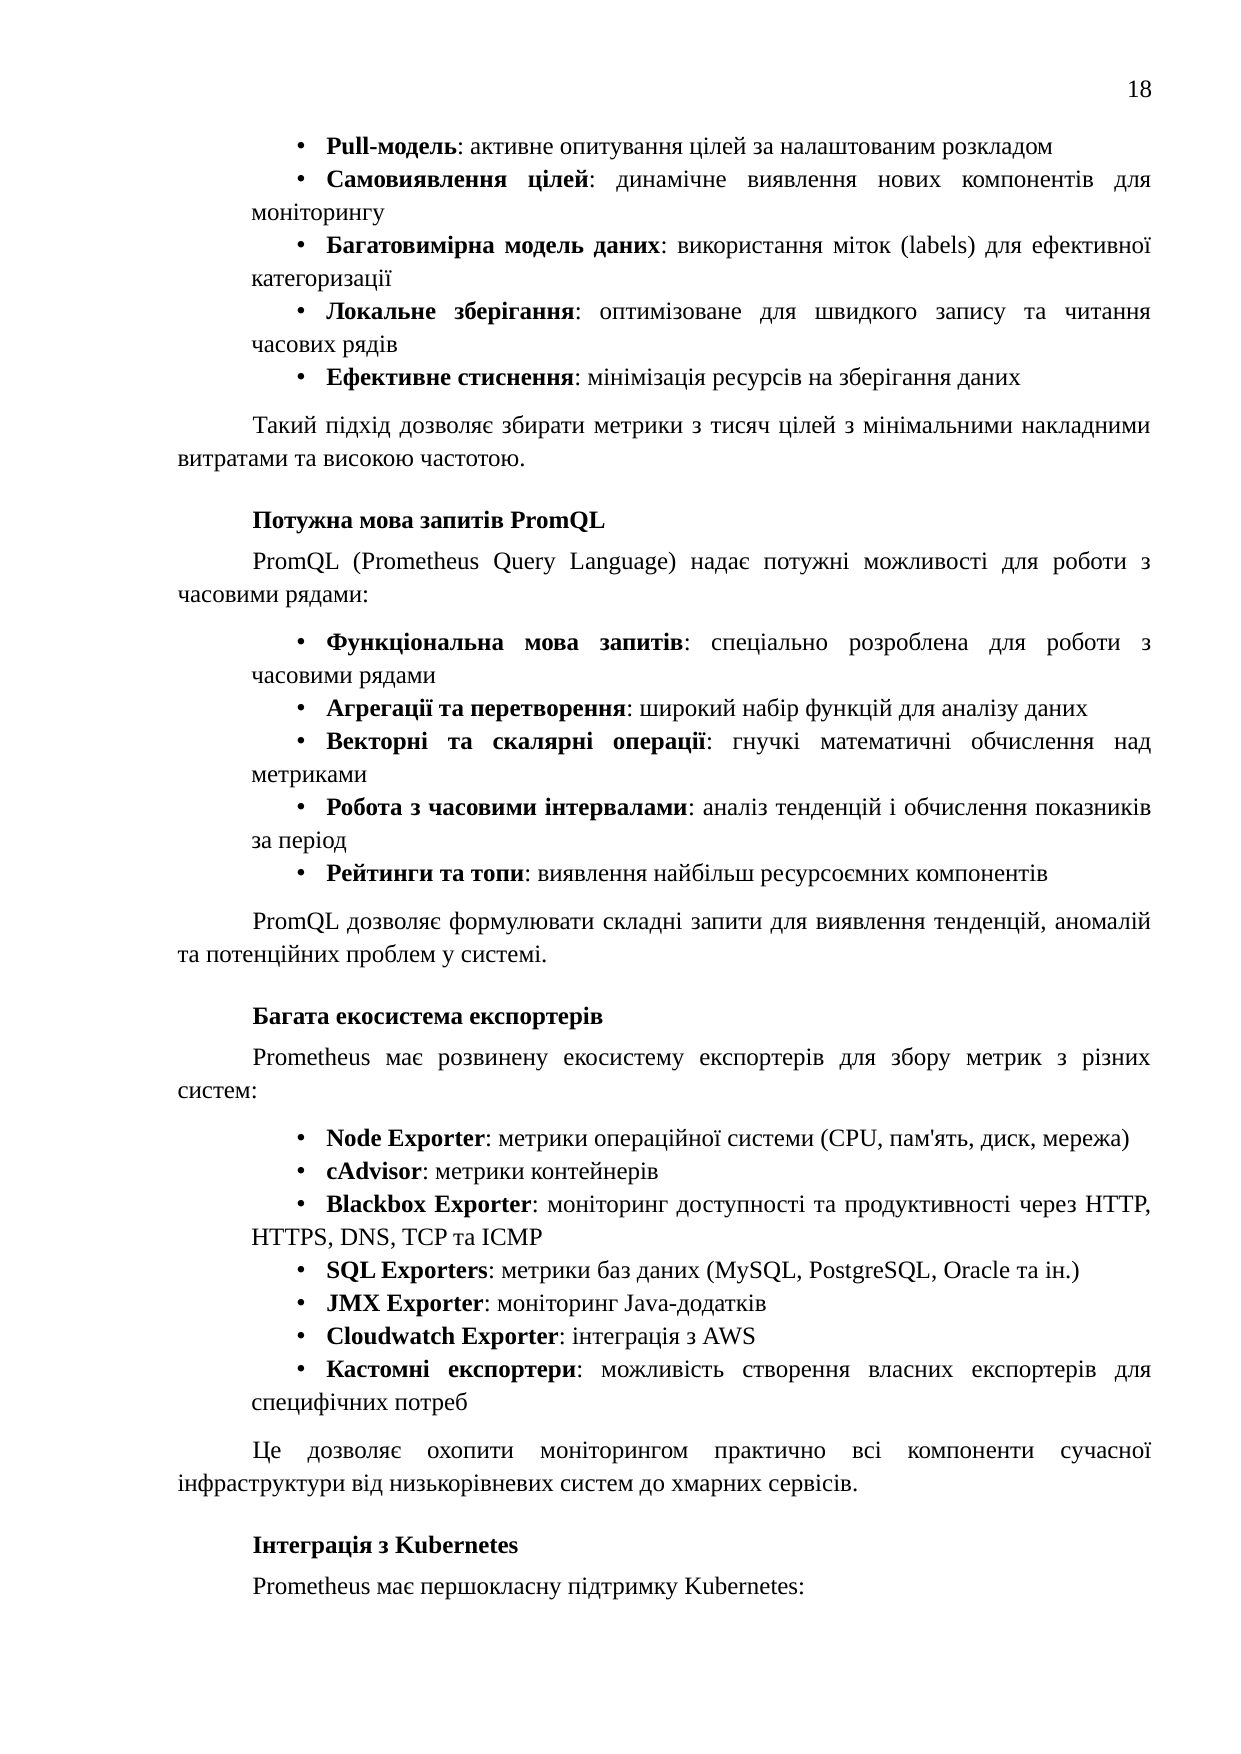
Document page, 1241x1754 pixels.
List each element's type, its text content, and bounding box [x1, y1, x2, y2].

text PromQL (Prometheus Query Language) надає потужні можливості для роботи з часовими рядами: [177, 546, 1152, 608]
list Функціональна мова запитів: спеціально розроблена для роботи з часовими рядами [222, 627, 1152, 689]
list Багатовимірна модель даних: використання міток (labels) для ефективної категоризації [222, 230, 1152, 292]
list Агрегації та перетворення: широкий набір функцій для аналізу даних [222, 693, 1152, 722]
list Векторні та скалярні операції: гнучкі математичні обчислення над метриками [222, 726, 1152, 788]
text Prometheus має першокласну підтримку Kubernetes: [177, 1571, 1152, 1600]
list Node Exporter: метрики операційної системи (CPU, пам'ять, диск, мережа) [222, 1123, 1152, 1152]
list Самовиявлення цілей: динамічне виявлення нових компонентів для моніторингу [222, 164, 1152, 226]
text Це дозволяє охопити моніторингом практично всі компоненти сучасної інфраструктури від низькорівневих систем до хмарних сервісів. [177, 1435, 1152, 1496]
subtitle Потужна мова запитів PromQL [177, 505, 1152, 534]
list Робота з часовими інтервалами: аналіз тенденцій і обчислення показників за період [222, 792, 1152, 854]
list Cloudwatch Exporter: інтеграція з AWS [222, 1321, 1152, 1350]
text PromQL дозволяє формулювати складні запити для виявлення тенденцій, аномалій та потенційних проблем у системі. [177, 906, 1152, 968]
list Blackbox Exporter: моніторинг доступності та продуктивності через HTTP, HTTPS, DNS, TCP та ICMP [222, 1189, 1152, 1251]
list SQL Exporters: метрики баз даних (MySQL, PostgreSQL, Oracle та ін.) [222, 1255, 1152, 1284]
subtitle Багата екосистема експортерів [177, 1001, 1152, 1030]
list Ефективне стиснення: мінімізація ресурсів на зберігання даних [222, 362, 1152, 391]
text Prometheus має розвинену екосистему експортерів для збору метрик з різних систем: [177, 1042, 1152, 1104]
list Кастомні експортери: можливість створення власних експортерів для специфічних потреб [222, 1354, 1152, 1416]
list JMX Exporter: моніторинг Java-додатків [222, 1288, 1152, 1317]
list Pull-модель: активне опитування цілей за налаштованим розкладом [222, 131, 1152, 160]
subtitle Інтеграція з Kubernetes [177, 1530, 1152, 1559]
text Такий підхід дозволяє збирати метрики з тисяч цілей з мінімальними накладними витратами та високою частотою. [177, 410, 1152, 472]
list cAdvisor: метрики контейнерів [222, 1156, 1152, 1185]
list Рейтинги та топи: виявлення найбільш ресурсоємних компонентів [222, 858, 1152, 887]
list Локальне зберігання: оптимізоване для швидкого запису та читання часових рядів [222, 296, 1152, 358]
